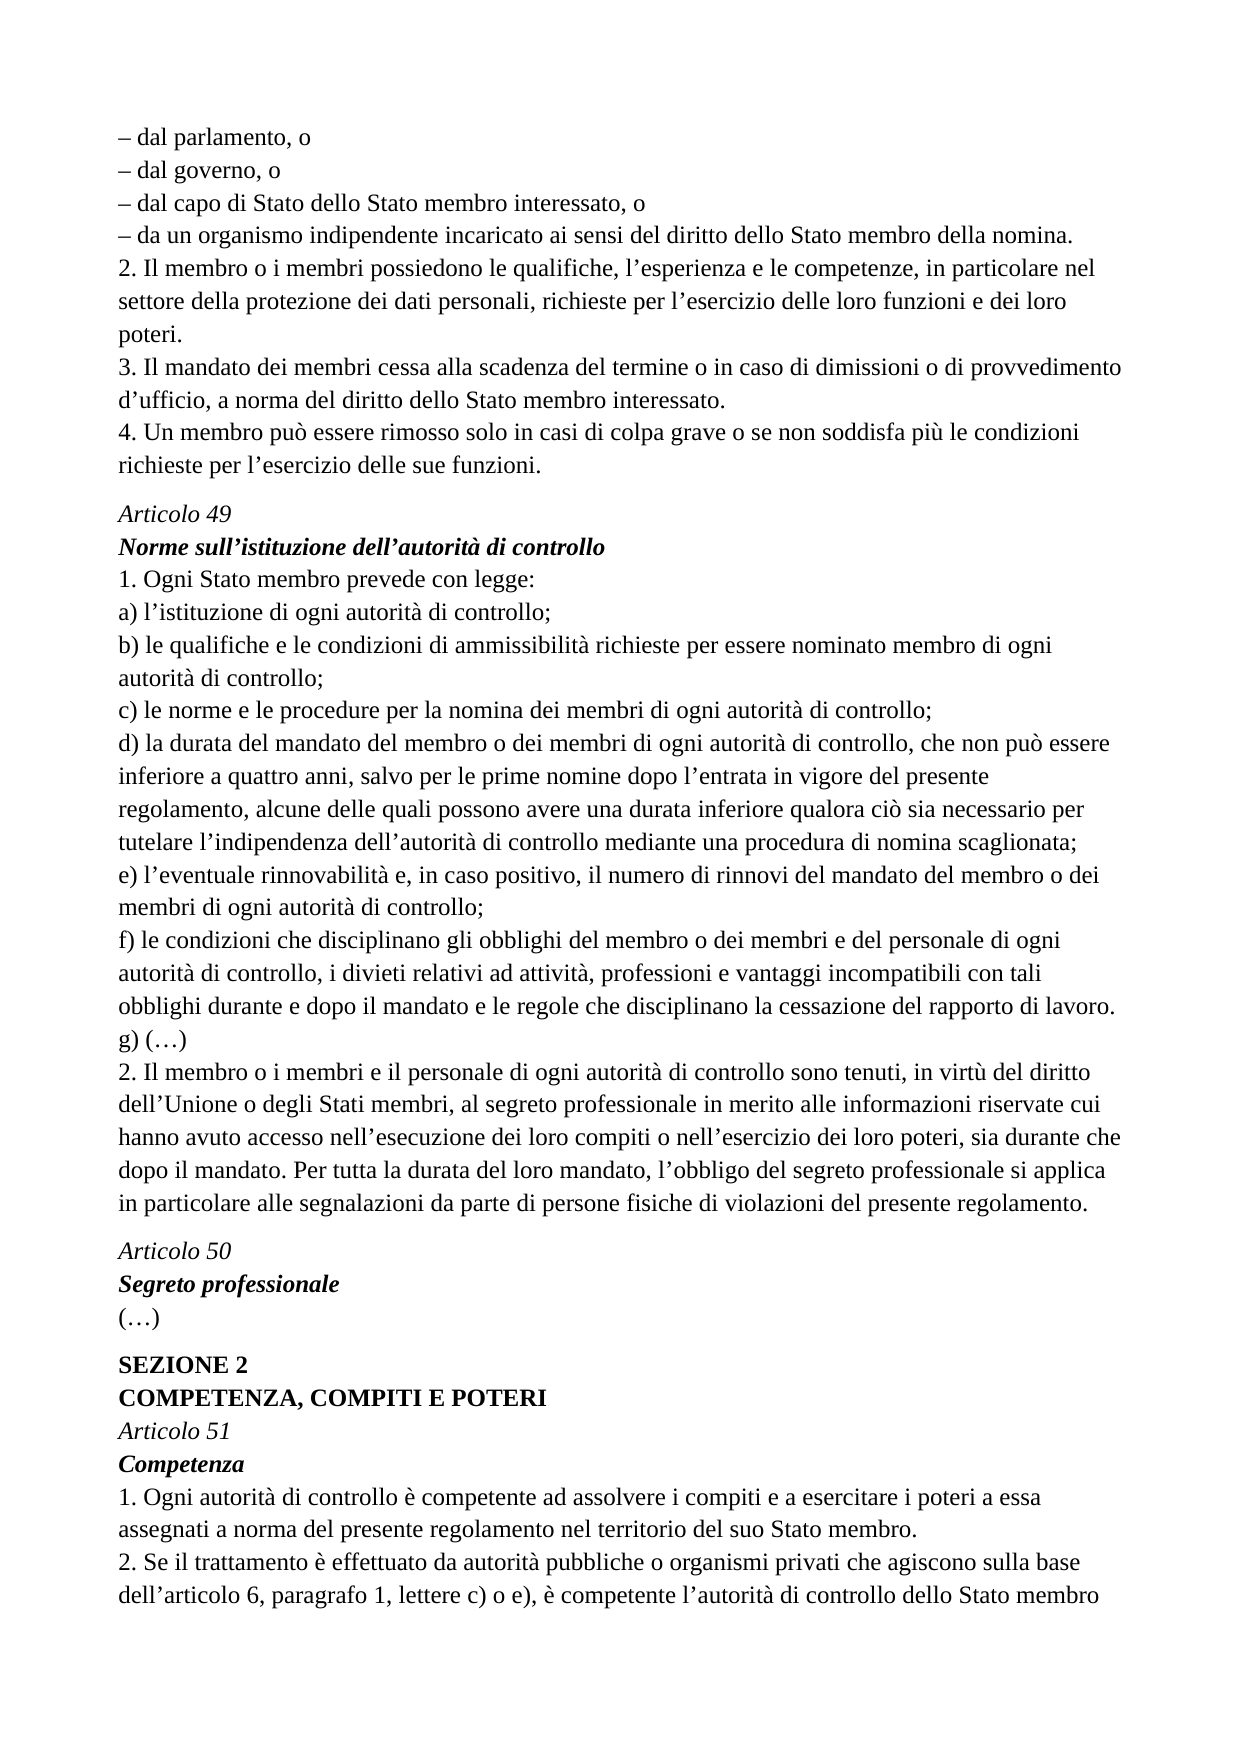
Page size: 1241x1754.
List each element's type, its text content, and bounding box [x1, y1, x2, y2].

text Articolo 50 [118, 1232, 1122, 1265]
text 1. Ogni autorità di controllo è competente ad assolvere i compiti e a esercitare i poteri a essa assegnati a norma del presente regolamento nel territorio del suo Stato membro. 2. Se il trattamento è effettuato da autorità pubbliche o organismi privati che agiscono sulla base dell’articolo 6, paragrafo 1, lettere c) o e), è competente l’autorità di controllo dello Stato membro [118, 1477, 1122, 1609]
text SEZIONE 2 [118, 1346, 1122, 1379]
text – dal parlamento, o – dal governo, o – dal capo di Stato dello Stato membro interessato, o – da un organismo indipendente incaricato ai sensi del diritto dello Stato membro della nomina. 2. Il membro o i membri possiedono le qualifiche, l’esperienza e le competenze, in particolare nel settore della protezione dei dati personali, richieste per l’esercizio delle loro funzioni e dei loro poteri. 3. Il mandato dei membri cessa alla scadenza del termine o in caso di dimissioni o di provvedimento d’ufficio, a norma del diritto dello Stato membro interessato. 4. Un membro può essere rimosso solo in casi di colpa grave o se non soddisfa più le condizioni richieste per l’esercizio delle sue funzioni. [118, 118, 1122, 479]
text COMPETENZA, COMPITI E POTERI [118, 1379, 1122, 1412]
text Norme sull’istituzione dell’autorità di controllo [118, 527, 1122, 560]
text Articolo 49 [118, 495, 1122, 527]
text Articolo 51 [118, 1412, 1122, 1445]
text (…) [118, 1298, 1122, 1331]
text 1. Ogni Stato membro prevede con legge: a) l’istituzione di ogni autorità di controllo; b) le qualifiche e le condizioni di ammissibilità richieste per essere nominato membro di ogni autorità di controllo; c) le norme e le procedure per la nomina dei membri di ogni autorità di controllo; d) la durata del mandato del membro o dei membri di ogni autorità di controllo, che non può essere inferiore a quattro anni, salvo per le prime nomine dopo l’entrata in vigore del presente regolamento, alcune delle quali possono avere una durata inferiore qualora ciò sia necessario per tutelare l’indipendenza dell’autorità di controllo mediante una procedura di nomina scaglionata; e) l’eventuale rinnovabilità e, in caso positivo, il numero di rinnovi del mandato del membro o dei membri di ogni autorità di controllo; f) le condizioni che disciplinano gli obblighi del membro o dei membri e del personale di ogni autorità di controllo, i divieti relativi ad attività, professioni e vantaggi incompatibili con tali obblighi durante e dopo il mandato e le regole che disciplinano la cessazione del rapporto di lavoro. g) (…) 2. Il membro o i membri e il personale di ogni autorità di controllo sono tenuti, in virtù del diritto dell’Unione o degli Stati membri, al segreto professionale in merito alle informazioni riservate cui hanno avuto accesso nell’esecuzione dei loro compiti o nell’esercizio dei loro poteri, sia durante che dopo il mandato. Per tutta la durata del loro mandato, l’obbligo del segreto professionale si applica in particolare alle segnalazioni da parte di persone fisiche di violazioni del presente regolamento. [118, 560, 1122, 1217]
text Competenza [118, 1445, 1122, 1477]
text Segreto professionale [118, 1265, 1122, 1298]
